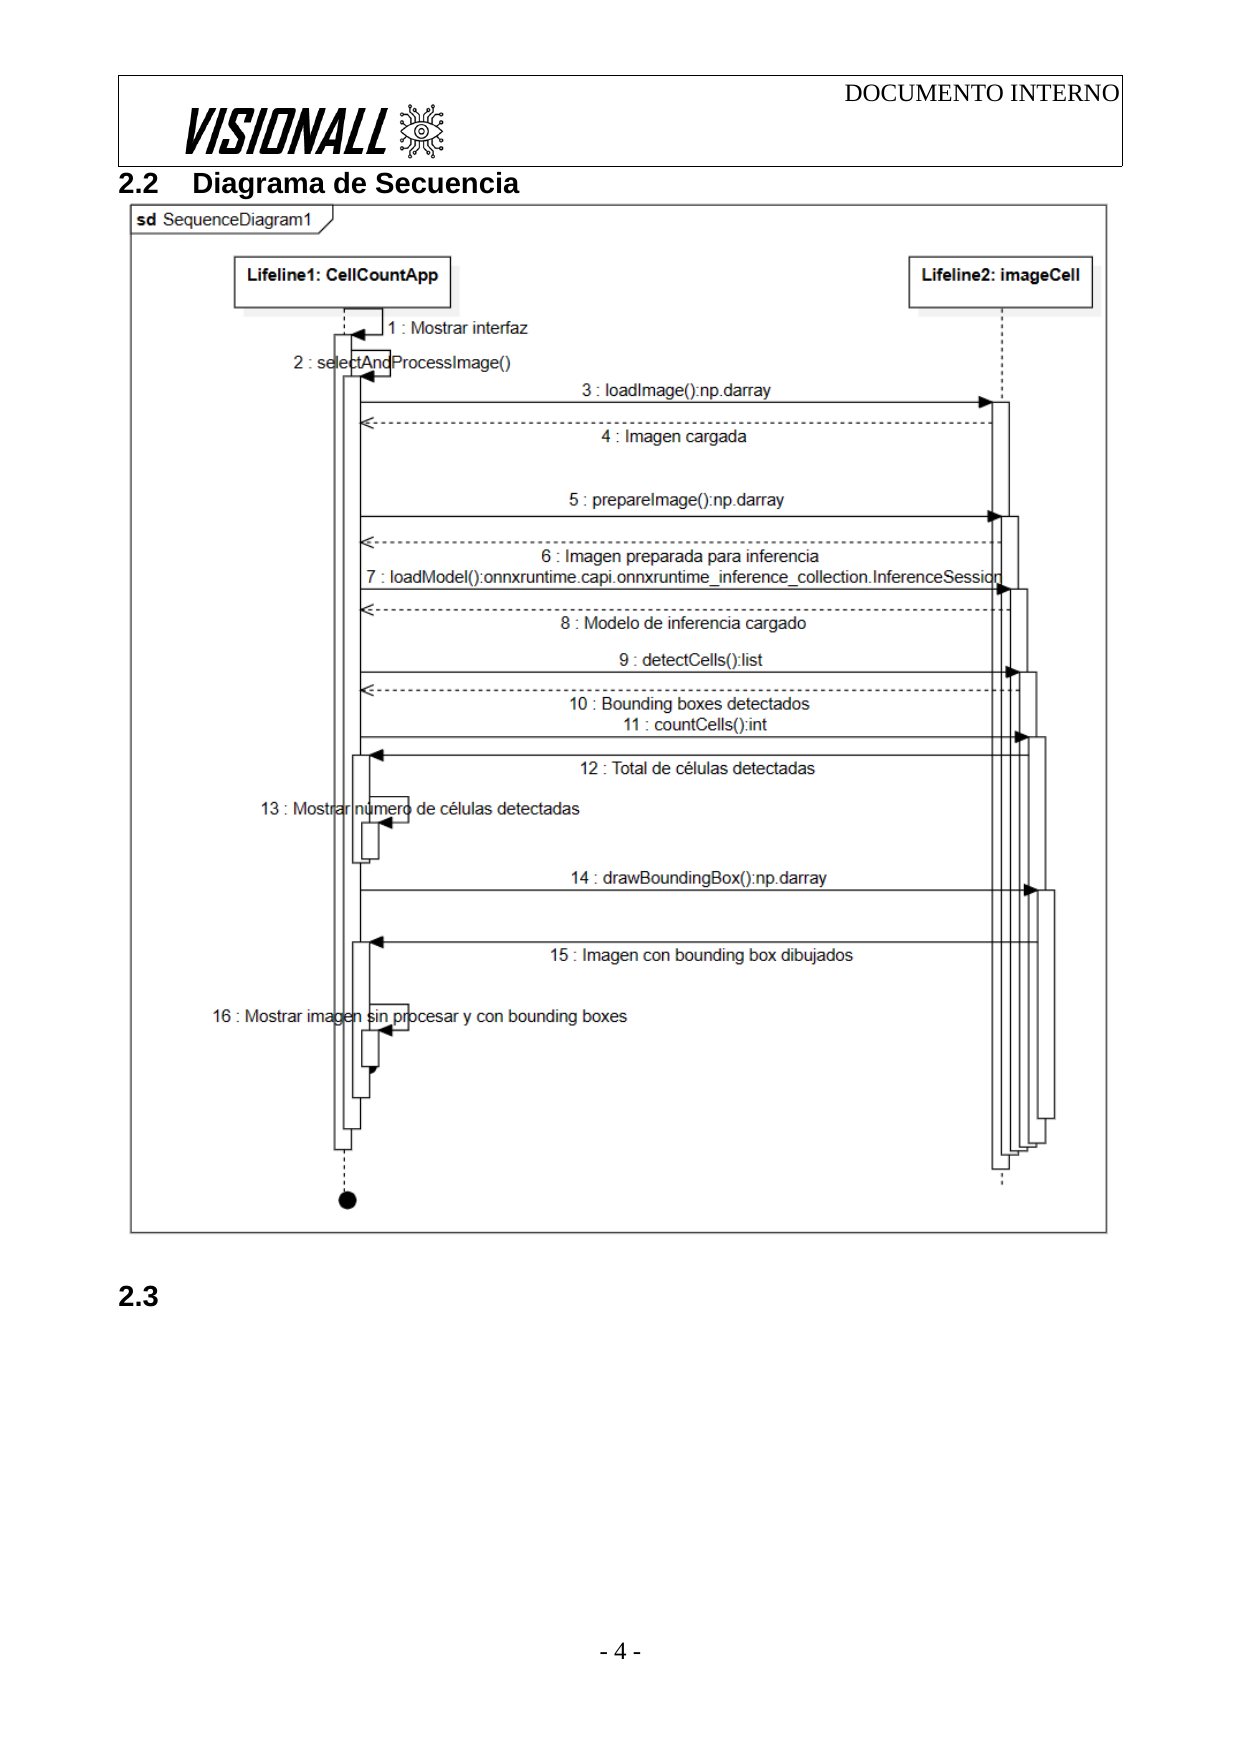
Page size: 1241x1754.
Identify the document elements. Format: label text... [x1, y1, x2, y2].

subtitle Diagrama de Secuencia [118, 167, 1122, 200]
